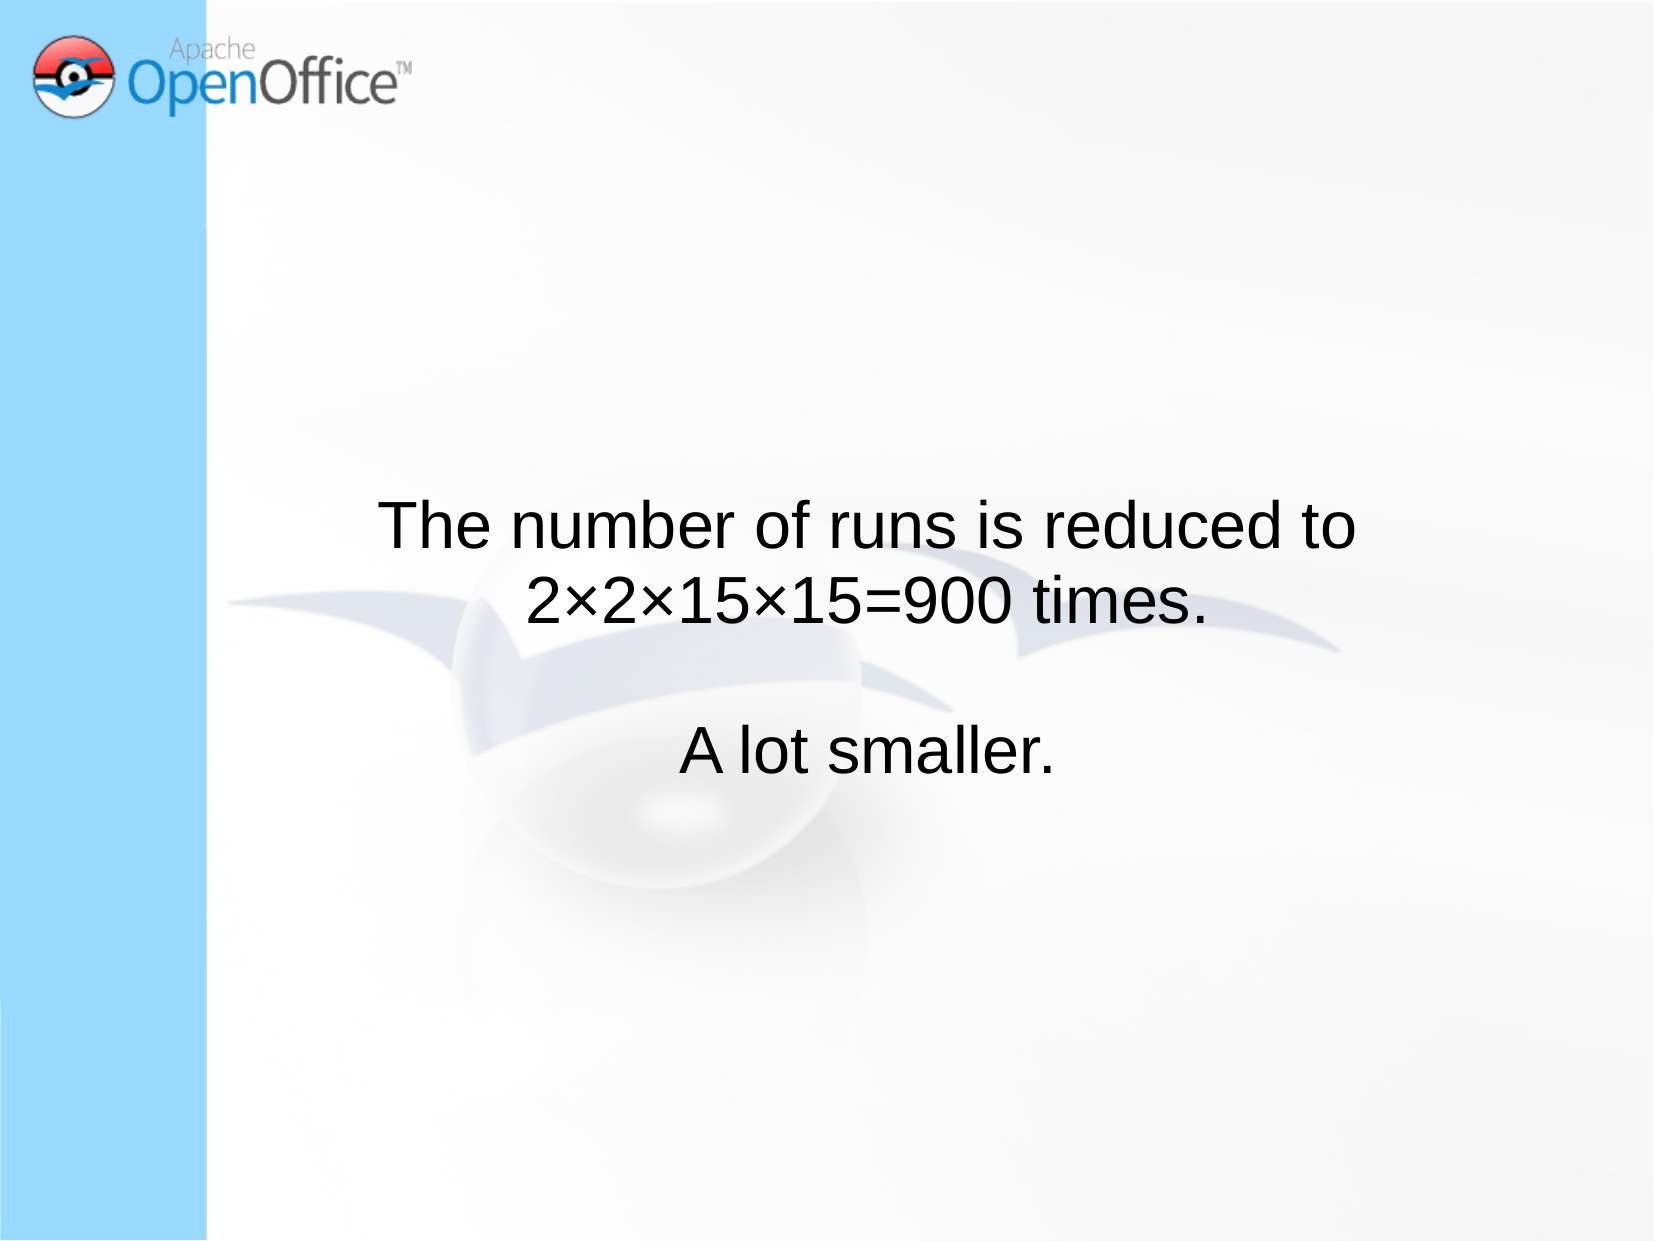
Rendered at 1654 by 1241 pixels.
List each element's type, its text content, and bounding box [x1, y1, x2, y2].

picture [31, 2, 1654, 1241]
subtitle The number of runs is reduced to 2×2×15×15=900 times. A lot smaller. [165, 108, 1571, 1168]
